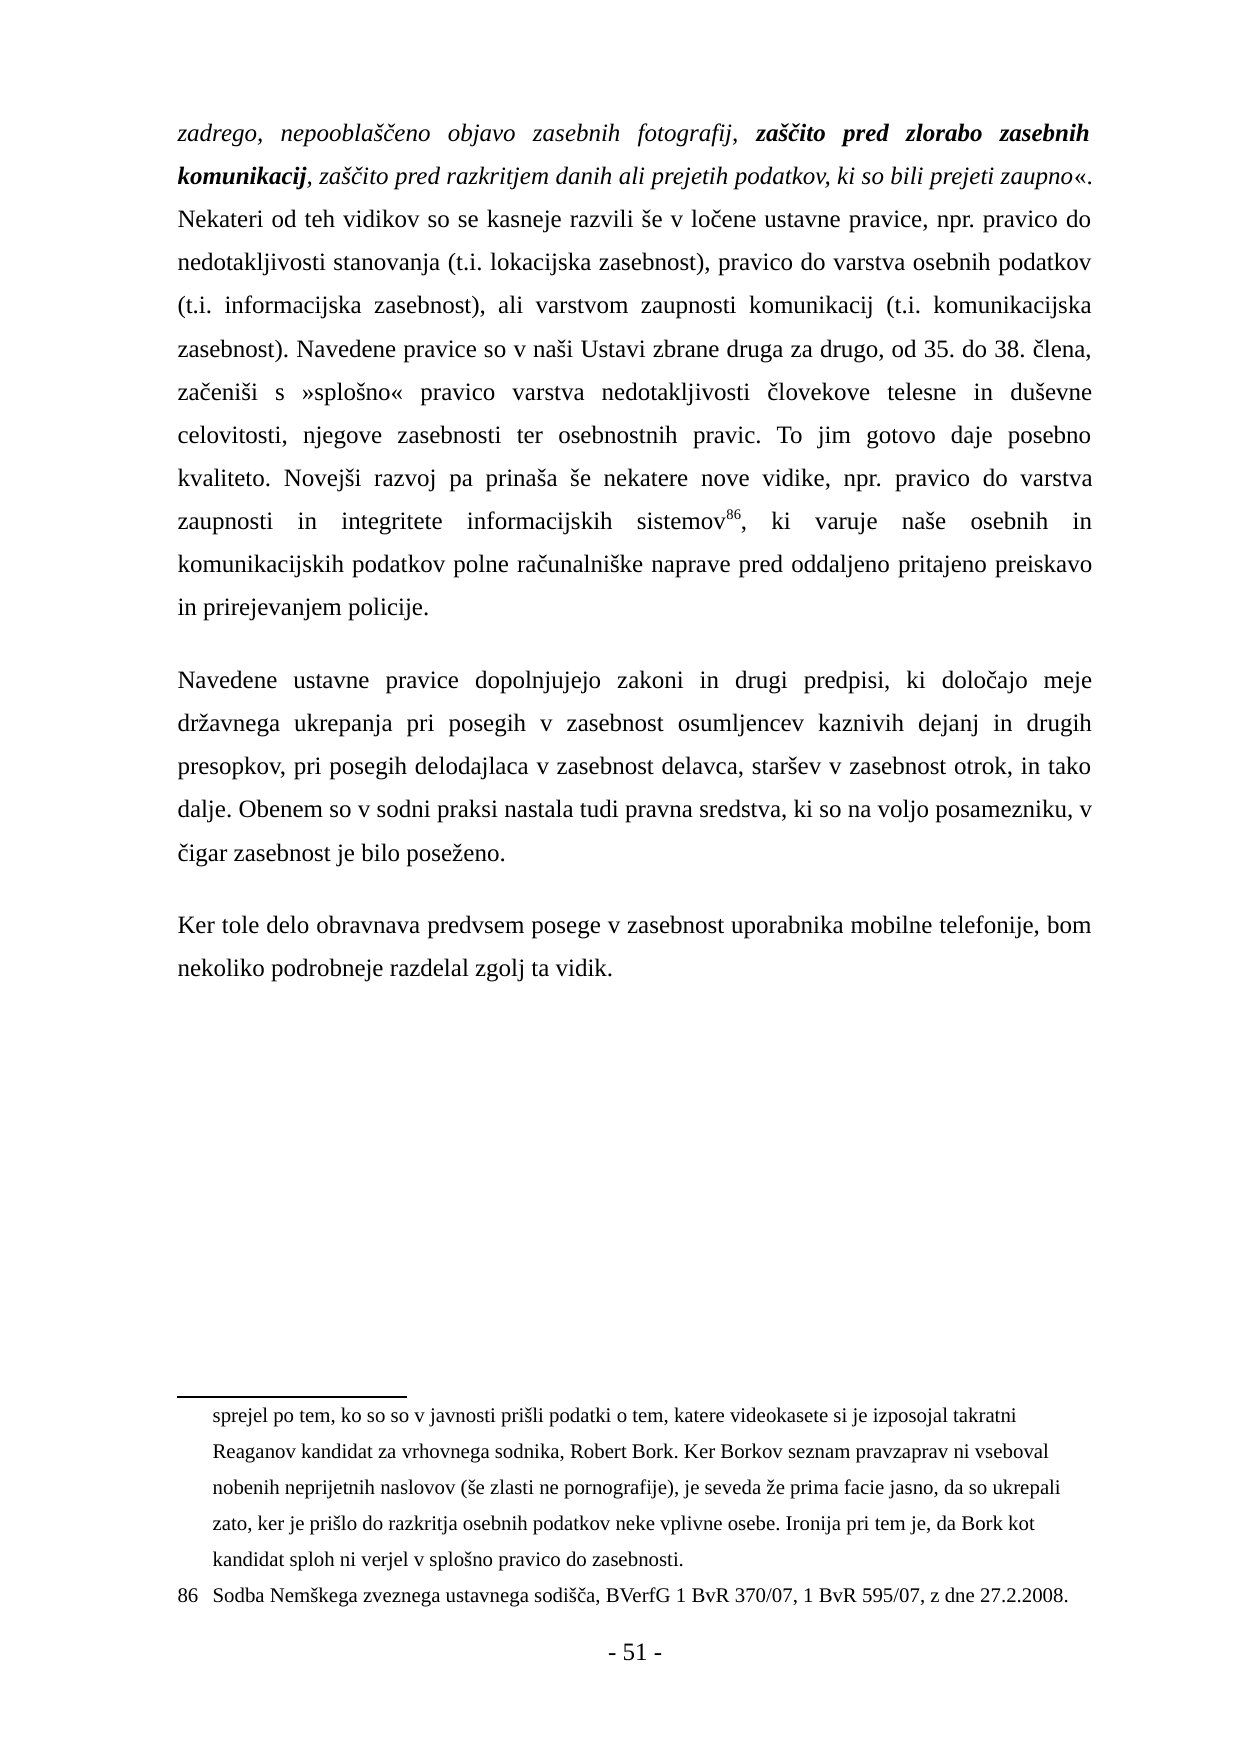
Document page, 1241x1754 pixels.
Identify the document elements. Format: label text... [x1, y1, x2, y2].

text zadrego, nepooblaščeno objavo zasebnih fotografij, zaščito pred zlorabo zasebnih komunikacij, zaščito pred razkritjem danih ali prejetih podatkov, ki so bili prejeti zaupno«. Nekateri od teh vidikov so se kasneje razvili še v ločene ustavne pravice, npr. pravico do nedotakljivosti stanovanja (t.i. lokacijska zasebnost), pravico do varstva osebnih podatkov (t.i. informacijska zasebnost), ali varstvom zaupnosti komunikacij (t.i. komunikacijska zasebnost). Navedene pravice so v naši Ustavi zbrane druga za drugo, od 35. do 38. člena, začeniši s »splošno« pravico varstva nedotakljivosti človekove telesne in duševne celovitosti, njegove zasebnosti ter osebnostnih pravic. To jim gotovo daje posebno kvaliteto. Novejši razvoj pa prinaša še nekatere nove vidike, npr. pravico do varstva zaupnosti in integritete informacijskih sistemov, ki varuje naše osebnih in komunikacijskih podatkov polne računalniške naprave pred oddaljeno pritajeno preiskavo in prirejevanjem policije. [177, 118, 1093, 621]
text Sodba Nemškega zveznega ustavnega sodišča, BVerfG 1 BvR 370/07, 1 BvR 595/07, z dne 27.2.2008. [177, 1583, 1093, 1607]
text sprejel po tem, ko so so v javnosti prišli podatki o tem, katere videokasete si je izposojal takratni Reaganov kandidat za vrhovnega sodnika, Robert Bork. Ker Borkov seznam pravzaprav ni vseboval nobenih neprijetnih naslovov (še zlasti ne pornografije), je seveda že prima facie jasno, da so ukrepali zato, ker je prišlo do razkritja osebnih podatkov neke vplivne osebe. Ironija pri tem je, da Bork kot kandidat sploh ni verjel v splošno pravico do zasebnosti. [177, 1403, 1093, 1571]
text Ker tole delo obravnava predvsem posege v zasebnost uporabnika mobilne telefonije, bom nekoliko podrobneje razdelal zgolj ta vidik. [177, 910, 1093, 982]
text Navedene ustavne pravice dopolnjujejo zakoni in drugi predpisi, ki določajo meje državnega ukrepanja pri posegih v zasebnost osumljencev kaznivih dejanj in drugih presopkov, pri posegih delodajlaca v zasebnost delavca, staršev v zasebnost otrok, in tako dalje. Obenem so v sodni praksi nastala tudi pravna sredstva, ki so na voljo posamezniku, v čigar zasebnost je bilo poseženo. [177, 665, 1093, 866]
